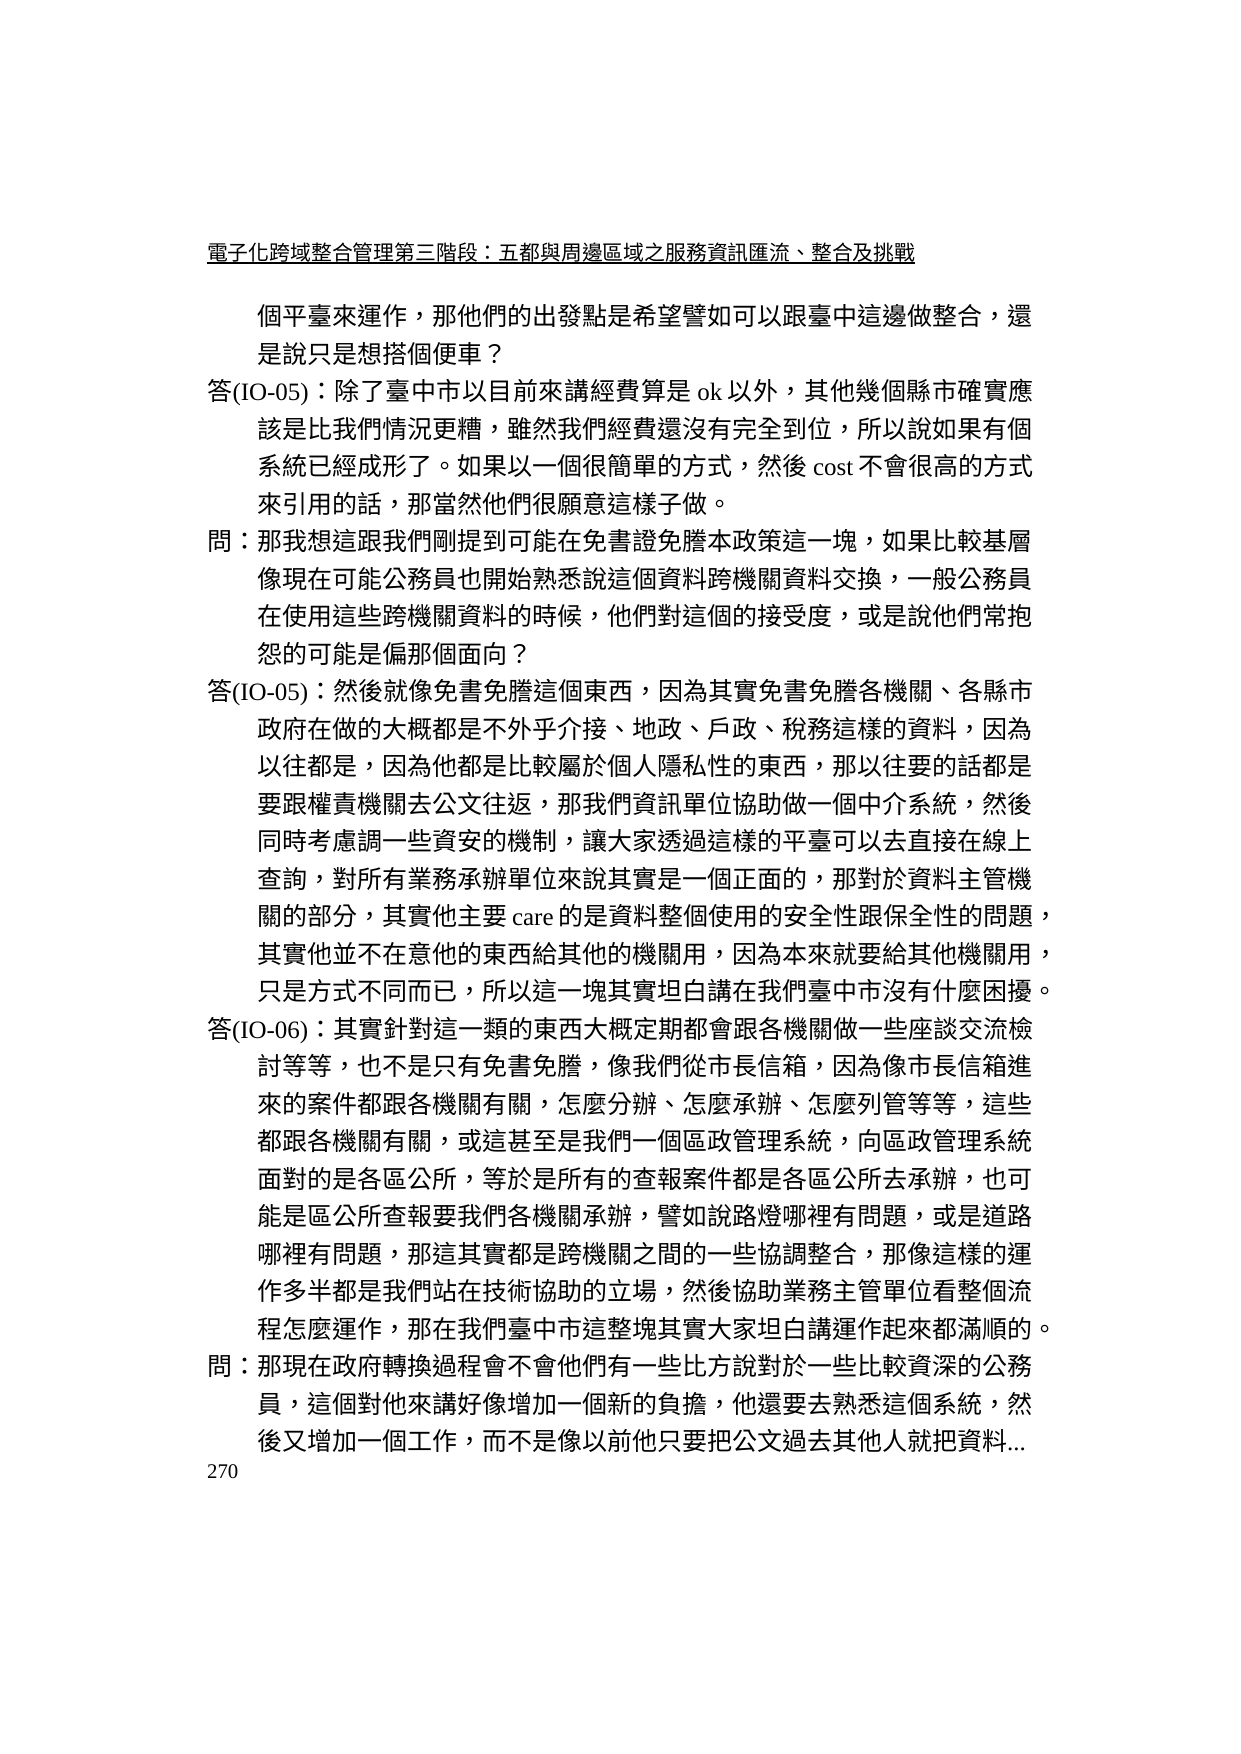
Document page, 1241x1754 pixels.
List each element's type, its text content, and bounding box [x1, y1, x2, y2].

text 問：那我想這跟我們剛提到可能在免書證免謄本政策這一塊，如果比較基層像現在可能公務員也開始熟悉說這個資料跨機關資料交換，一般公務員在使用這些跨機關資料的時候，他們對這個的接受度，或是說他們常抱怨的可能是偏那個面向？ [207, 520, 1033, 670]
text 答(IO-06)：其實針對這一類的東西大概定期都會跟各機關做一些座談交流檢討等等，也不是只有免書免謄，像我們從市長信箱，因為像市長信箱進來的案件都跟各機關有關，怎麼分辦、怎麼承辦、怎麼列管等等，這些都跟各機關有關，或這甚至是我們一個區政管理系統，向區政管理系統面對的是各區公所，等於是所有的查報案件都是各區公所去承辦，也可能是區公所查報要我們各機關承辦，譬如說路燈哪裡有問題，或是道路哪裡有問題，那這其實都是跨機關之間的一些協調整合，那像這樣的運作多半都是我們站在技術協助的立場，然後協助業務主管單位看整個流程怎麼運作，那在我們臺中市這整塊其實大家坦白講運作起來都滿順的。 [207, 1008, 1033, 1345]
text 答(IO-05)：除了臺中市以目前來講經費算是ok以外，其他幾個縣市確實應該是比我們情況更糟，雖然我們經費還沒有完全到位，所以說如果有個系統已經成形了。如果以一個很簡單的方式，然後cost不會很高的方式來引用的話，那當然他們很願意這樣子做。 [207, 370, 1033, 520]
text 問：那現在政府轉換過程會不會他們有一些比方說對於一些比較資深的公務員，這個對他來講好像增加一個新的負擔，他還要去熟悉這個系統，然後又增加一個工作，而不是像以前他只要把公文過去其他人就把資料... [207, 1345, 1033, 1458]
text 答(IO-05)：然後就像免書免謄這個東西，因為其實免書免謄各機關、各縣市政府在做的大概都是不外乎介接、地政、戶政、稅務這樣的資料，因為以往都是，因為他都是比較屬於個人隱私性的東西，那以往要的話都是要跟權責機關去公文往返，那我們資訊單位協助做一個中介系統，然後同時考慮調一些資安的機制，讓大家透過這樣的平臺可以去直接在線上查詢，對所有業務承辦單位來說其實是一個正面的，那對於資料主管機關的部分，其實他主要care的是資料整個使用的安全性跟保全性的問題，其實他並不在意他的東西給其他的機關用，因為本來就要給其他機關用，只是方式不同而已，所以這一塊其實坦白講在我們臺中市沒有什麼困擾。 [207, 670, 1033, 1008]
text 個平臺來運作，那他們的出發點是希望譬如可以跟臺中這邊做整合，還是說只是想搭個便車？ [207, 295, 1033, 370]
